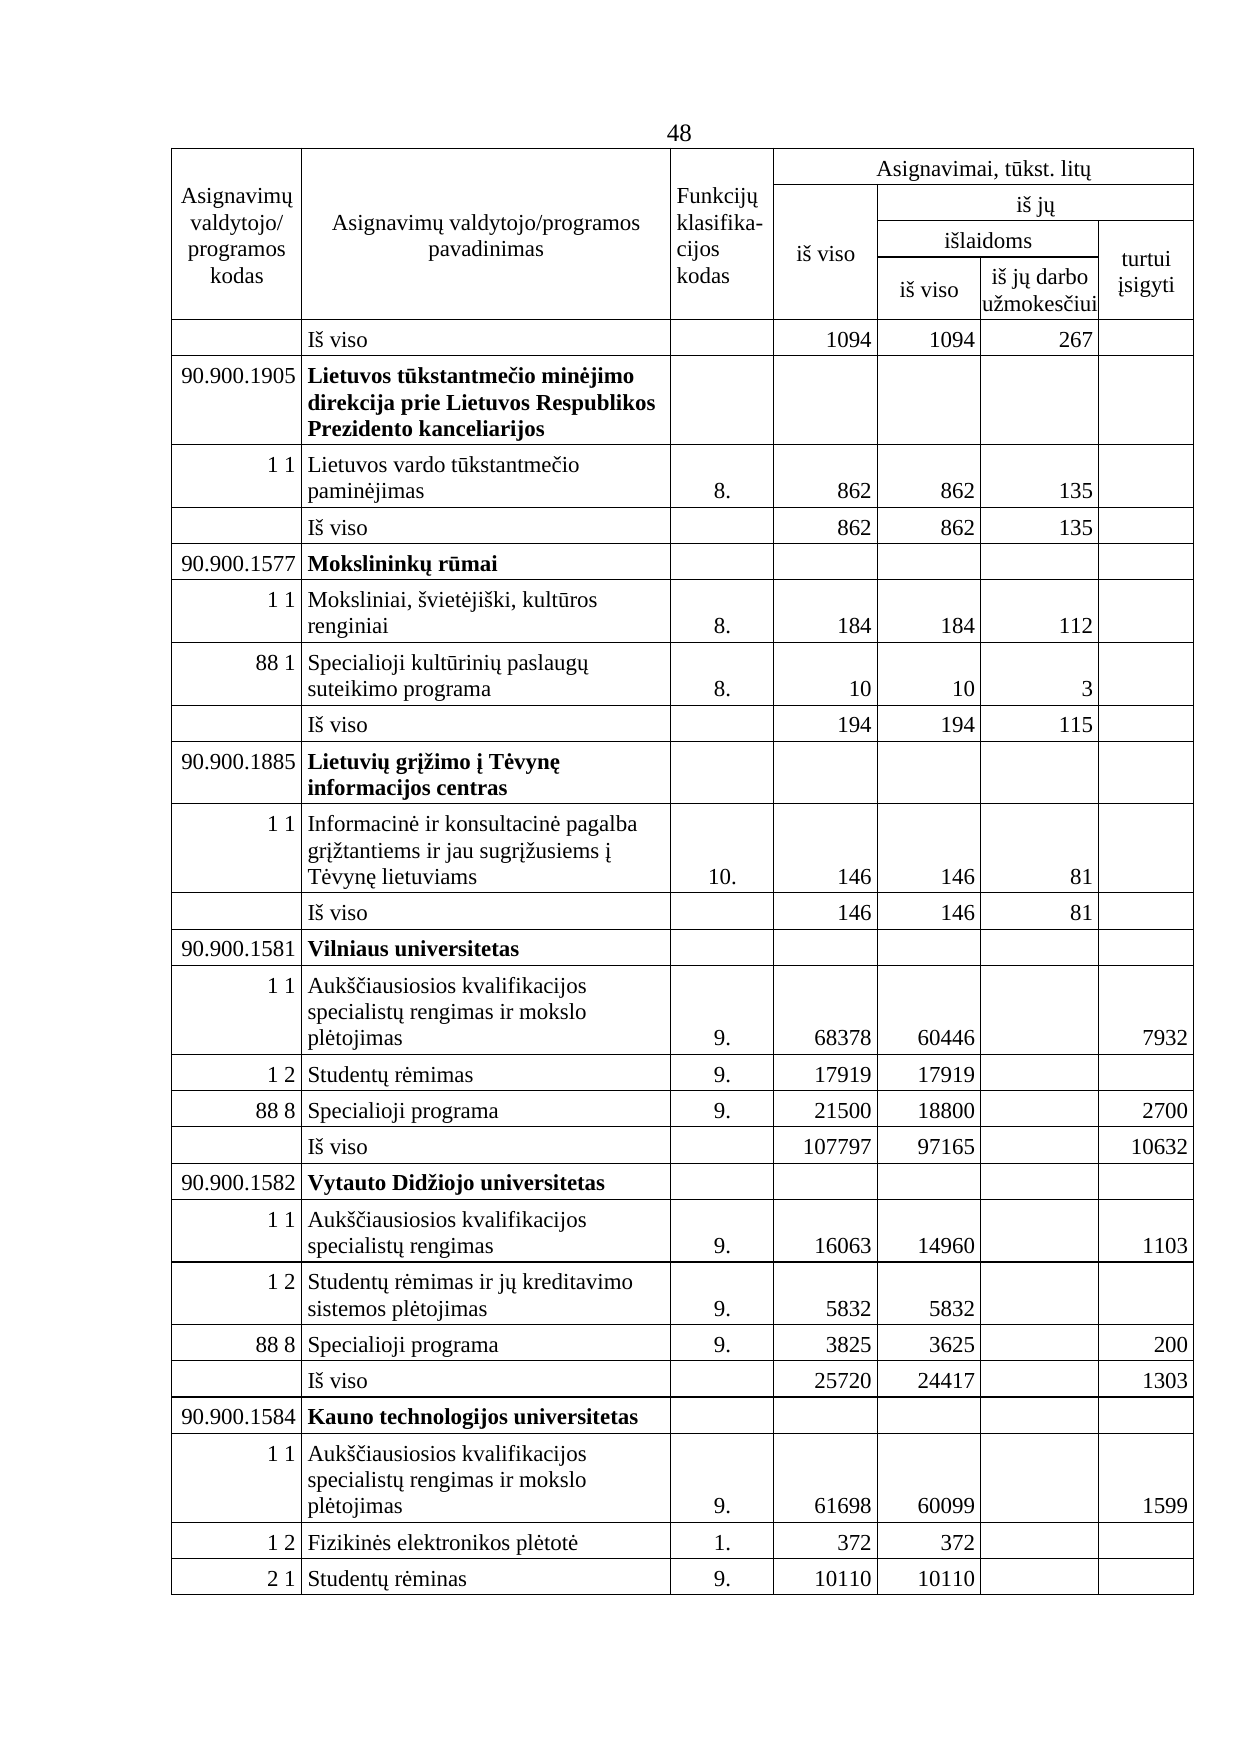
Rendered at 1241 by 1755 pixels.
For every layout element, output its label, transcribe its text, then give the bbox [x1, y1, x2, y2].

table_cell 10 [878, 643, 980, 704]
table_cell [671, 1361, 773, 1396]
table_cell 146 [774, 804, 877, 892]
table_cell 1303 [1099, 1361, 1193, 1396]
table_cell Kauno technologijos universitetas [302, 1398, 670, 1433]
table_cell [774, 356, 877, 444]
table_cell 862 [774, 445, 877, 507]
table_cell [981, 1398, 1098, 1433]
table_cell 10110 [878, 1559, 980, 1594]
table_cell 3825 [774, 1325, 877, 1360]
table_cell 184 [878, 580, 980, 642]
table_cell 68378 [774, 966, 877, 1054]
table_cell 60099 [878, 1434, 980, 1522]
table_cell 1 2 [172, 1055, 301, 1090]
table_cell 61698 [774, 1434, 877, 1522]
table_cell [172, 320, 301, 355]
table_cell iš jų [878, 185, 1193, 220]
table_cell [172, 508, 301, 543]
table_cell Iš viso [302, 1127, 670, 1162]
table_cell [981, 1523, 1098, 1558]
table_cell Studentų rėminas [302, 1559, 670, 1594]
table_cell [1099, 508, 1193, 543]
table_cell [878, 356, 980, 444]
table_cell 88 8 [172, 1325, 301, 1360]
table_cell 97165 [878, 1127, 980, 1162]
table_cell [172, 706, 301, 741]
table_cell 3625 [878, 1325, 980, 1360]
table_cell 2700 [1099, 1091, 1193, 1126]
table_cell 146 [878, 893, 980, 928]
table_cell 372 [774, 1523, 877, 1558]
table_cell Moksliniai, švietėjiški, kultūros renginiai [302, 580, 670, 642]
table_cell 862 [774, 508, 877, 543]
table_cell [878, 1398, 980, 1433]
table_cell [981, 1263, 1098, 1324]
table_cell [172, 893, 301, 928]
table_cell Mokslininkų rūmai [302, 544, 670, 579]
table_cell [1099, 706, 1193, 741]
table_cell 9. [671, 1434, 773, 1522]
table_cell [1099, 356, 1193, 444]
table_cell 1103 [1099, 1200, 1193, 1261]
table_cell [1099, 1164, 1193, 1199]
table_cell 10 [774, 643, 877, 704]
table_cell [981, 966, 1098, 1054]
table_cell 1094 [878, 320, 980, 355]
table_cell 107797 [774, 1127, 877, 1162]
table_cell 1 1 [172, 804, 301, 892]
table_cell Lietuvių grįžimo į Tėvynę informacijos centras [302, 742, 670, 803]
table_cell Aukščiausiosios kvalifikacijos specialistų rengimas ir mokslo plėtojimas [302, 1434, 670, 1522]
table_cell 8. [671, 643, 773, 704]
table_cell 9. [671, 966, 773, 1054]
table_cell 81 [981, 804, 1098, 892]
table_cell [671, 1127, 773, 1162]
table_cell Iš viso [302, 706, 670, 741]
table_cell [1099, 1263, 1193, 1324]
table_cell iš jų darbo užmokesčiui [981, 258, 1098, 319]
table_cell 90.900.1582 [172, 1164, 301, 1199]
table_cell Iš viso [302, 320, 670, 355]
table_cell Iš viso [302, 508, 670, 543]
table_cell Specialioji kultūrinių paslaugų suteikimo programa [302, 643, 670, 704]
table_header Asignavimų valdytojo/programos pavadinimas [302, 149, 670, 319]
table_cell 24417 [878, 1361, 980, 1396]
table_cell [981, 1200, 1098, 1261]
table_cell 60446 [878, 966, 980, 1054]
table_cell 8. [671, 580, 773, 642]
table_cell [1099, 1055, 1193, 1090]
table_cell 1 1 [172, 966, 301, 1054]
table_cell Studentų rėmimas ir jų kreditavimo sistemos plėtojimas [302, 1263, 670, 1324]
table_cell išlaidoms [878, 221, 1098, 256]
table_cell 25720 [774, 1361, 877, 1396]
table_cell Informacinė ir konsultacinė pagalba grįžtantiems ir jau sugrįžusiems į Tėvynę lietuviams [302, 804, 670, 892]
table_cell Studentų rėmimas [302, 1055, 670, 1090]
table_cell 10632 [1099, 1127, 1193, 1162]
table_cell 5832 [774, 1263, 877, 1324]
table_cell [774, 1164, 877, 1199]
table_cell 200 [1099, 1325, 1193, 1360]
table_cell Iš viso [302, 893, 670, 928]
table_cell [172, 1361, 301, 1396]
table_cell 90.900.1905 [172, 356, 301, 444]
table_header Funkcijų klasifika-cijos kodas [671, 149, 773, 319]
table_cell Specialioji programa [302, 1091, 670, 1126]
table_cell 18800 [878, 1091, 980, 1126]
table_cell 9. [671, 1200, 773, 1261]
table_cell [981, 1164, 1098, 1199]
table_cell 9. [671, 1263, 773, 1324]
table_cell 194 [878, 706, 980, 741]
table_cell 1094 [774, 320, 877, 355]
table_cell turtui įsigyti [1099, 221, 1193, 319]
table_cell 194 [774, 706, 877, 741]
table_cell 1. [671, 1523, 773, 1558]
table_cell 372 [878, 1523, 980, 1558]
table_cell iš viso [774, 185, 877, 319]
table_cell 862 [878, 445, 980, 507]
table_cell [774, 544, 877, 579]
table_cell 9. [671, 1325, 773, 1360]
table_cell [1099, 1559, 1193, 1594]
table_cell 1 1 [172, 580, 301, 642]
table_cell 10. [671, 804, 773, 892]
table_cell [671, 742, 773, 803]
table_cell 267 [981, 320, 1098, 355]
table_cell 90.900.1577 [172, 544, 301, 579]
table_cell 5832 [878, 1263, 980, 1324]
table_cell [981, 742, 1098, 803]
table_cell [1099, 445, 1193, 507]
table_cell [878, 930, 980, 965]
table_cell 115 [981, 706, 1098, 741]
table_cell Vilniaus universitetas [302, 930, 670, 965]
table_cell [981, 1325, 1098, 1360]
table_cell [981, 1361, 1098, 1396]
table_cell [981, 1091, 1098, 1126]
table_cell [671, 320, 773, 355]
table_cell [981, 1055, 1098, 1090]
table_cell Vytauto Didžiojo universitetas [302, 1164, 670, 1199]
table_cell 16063 [774, 1200, 877, 1261]
table_cell [878, 544, 980, 579]
table_cell 21500 [774, 1091, 877, 1126]
table_cell 17919 [878, 1055, 980, 1090]
table_cell 1 2 [172, 1523, 301, 1558]
table_cell 9. [671, 1091, 773, 1126]
table_cell [981, 544, 1098, 579]
table_cell [774, 930, 877, 965]
table_cell [172, 1127, 301, 1162]
table_cell 17919 [774, 1055, 877, 1090]
table_cell 2 1 [172, 1559, 301, 1594]
table_header Asignavimai, tūkst. litų [774, 149, 1193, 184]
table_cell [671, 508, 773, 543]
table_cell 3 [981, 643, 1098, 704]
table_cell 7932 [1099, 966, 1193, 1054]
table_cell 862 [878, 508, 980, 543]
table_cell 10110 [774, 1559, 877, 1594]
table_cell [671, 930, 773, 965]
table_cell 8. [671, 445, 773, 507]
table_cell [1099, 1398, 1193, 1433]
table_cell [1099, 742, 1193, 803]
table_cell [981, 1559, 1098, 1594]
table_cell Specialioji programa [302, 1325, 670, 1360]
table_cell 184 [774, 580, 877, 642]
table_cell Fizikinės elektronikos plėtotė [302, 1523, 670, 1558]
table_cell Lietuvos tūkstantmečio minėjimo direkcija prie Lietuvos Respublikos Prezidento kanceliarijos [302, 356, 670, 444]
table_cell Lietuvos vardo tūkstantmečio paminėjimas [302, 445, 670, 507]
table_cell [774, 1398, 877, 1433]
table_cell 81 [981, 893, 1098, 928]
table_cell Aukščiausiosios kvalifikacijos specialistų rengimas [302, 1200, 670, 1261]
table_cell [1099, 930, 1193, 965]
table_cell [671, 893, 773, 928]
table_cell [671, 706, 773, 741]
table_cell 1 1 [172, 445, 301, 507]
table_cell Iš viso [302, 1361, 670, 1396]
table_cell 1599 [1099, 1434, 1193, 1522]
table_cell [1099, 1523, 1193, 1558]
table_cell [981, 1434, 1098, 1522]
table_cell [878, 742, 980, 803]
table_cell 135 [981, 508, 1098, 543]
table_cell 88 8 [172, 1091, 301, 1126]
table_cell 14960 [878, 1200, 980, 1261]
table_cell 9. [671, 1055, 773, 1090]
table_cell [981, 1127, 1098, 1162]
table_cell [774, 742, 877, 803]
table_cell 90.900.1581 [172, 930, 301, 965]
table_cell [671, 1164, 773, 1199]
table_cell [878, 1164, 980, 1199]
table_cell [1099, 320, 1193, 355]
table_cell [1099, 580, 1193, 642]
table_cell [1099, 804, 1193, 892]
table_cell [1099, 544, 1193, 579]
table_cell 146 [878, 804, 980, 892]
table_cell 1 1 [172, 1200, 301, 1261]
table_cell 1 1 [172, 1434, 301, 1522]
table_cell 135 [981, 445, 1098, 507]
table_cell [671, 356, 773, 444]
table_cell 90.900.1584 [172, 1398, 301, 1433]
table_cell [981, 356, 1098, 444]
table_cell 9. [671, 1559, 773, 1594]
table_header Asignavimų valdytojo/ programos kodas [172, 149, 301, 319]
table_cell [1099, 893, 1193, 928]
table_cell 112 [981, 580, 1098, 642]
table_cell iš viso [878, 258, 980, 319]
table_cell [1099, 643, 1193, 704]
table_cell [981, 930, 1098, 965]
table_cell 88 1 [172, 643, 301, 704]
table_cell 146 [774, 893, 877, 928]
table_cell [671, 544, 773, 579]
table_cell 1 2 [172, 1263, 301, 1324]
table_cell Aukščiausiosios kvalifikacijos specialistų rengimas ir mokslo plėtojimas [302, 966, 670, 1054]
table_cell [671, 1398, 773, 1433]
table_cell 90.900.1885 [172, 742, 301, 803]
